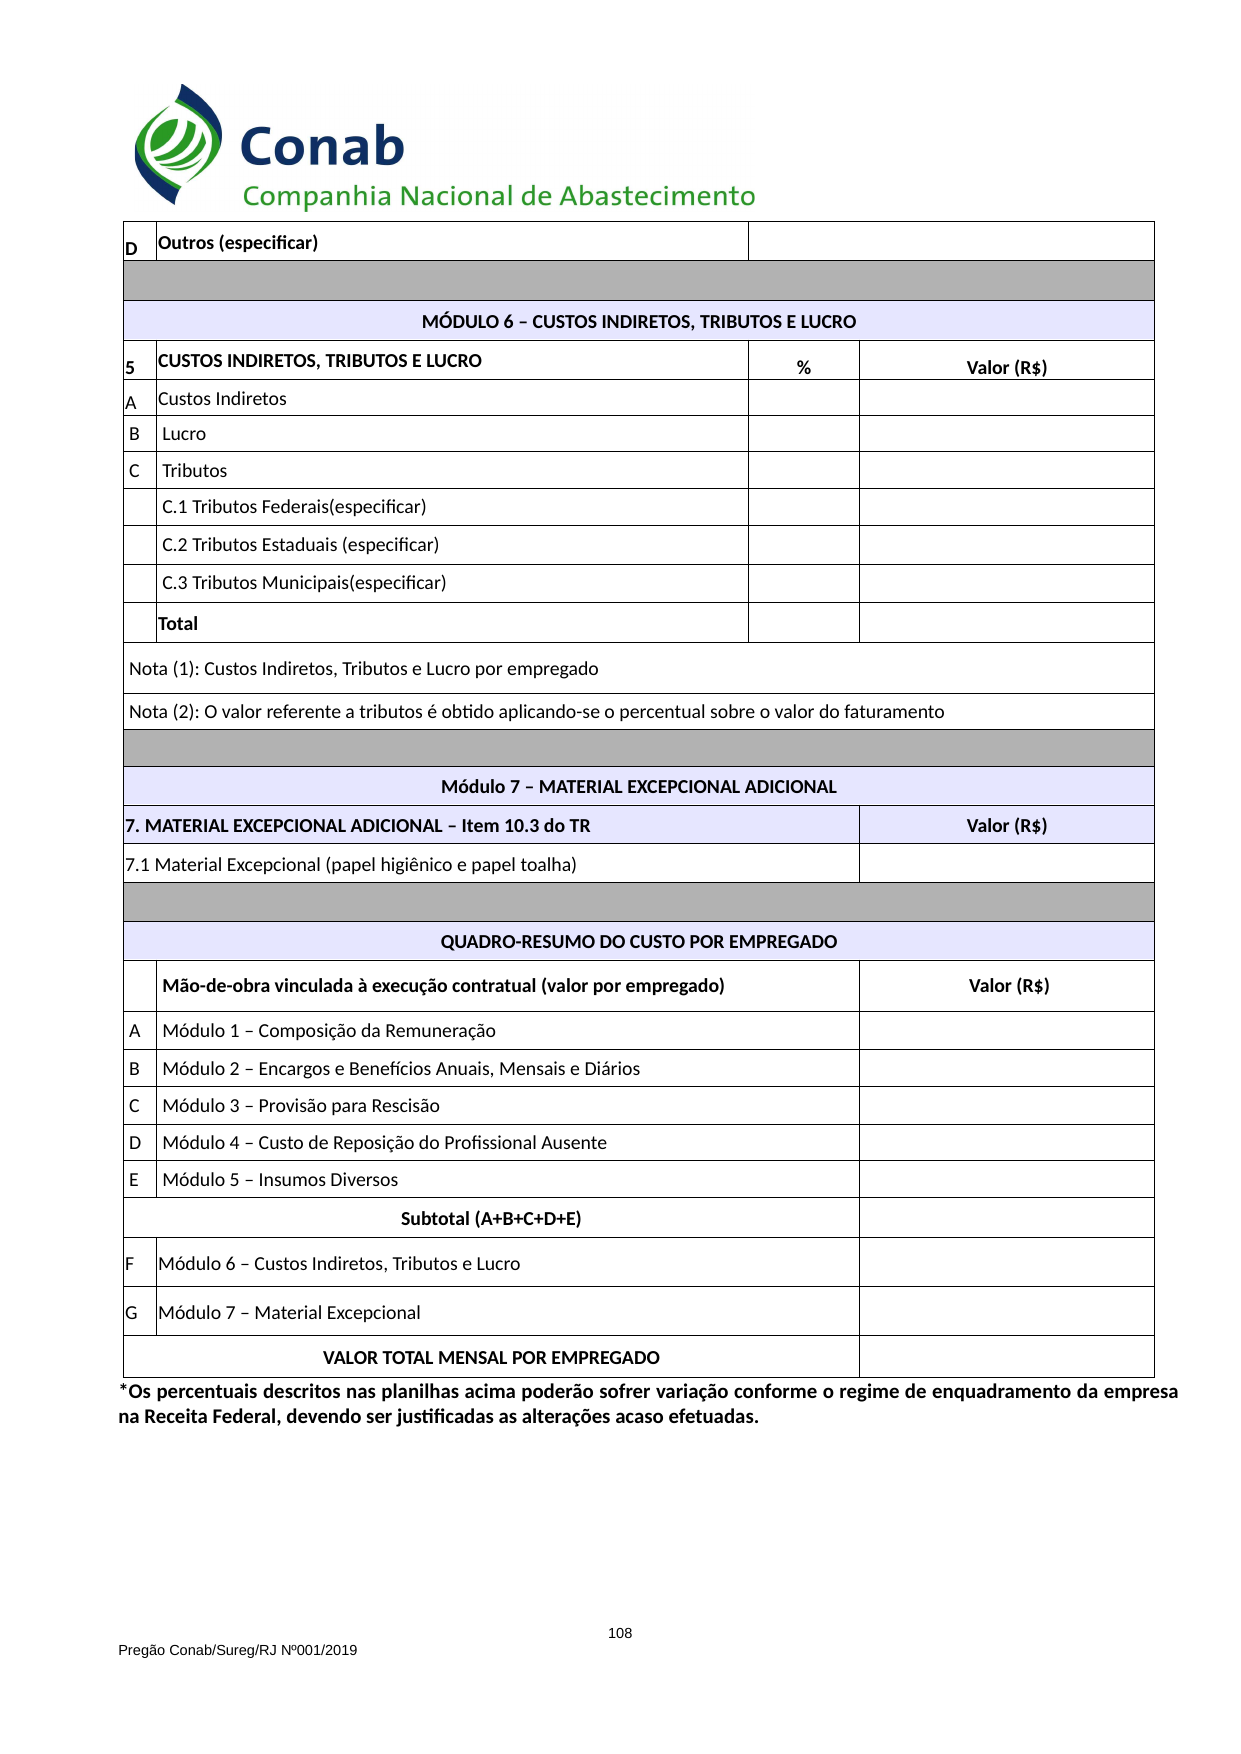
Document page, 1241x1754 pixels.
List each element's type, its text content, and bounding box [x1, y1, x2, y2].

table_cell Outros (especificar) [157, 222, 748, 260]
table_cell [860, 452, 1154, 488]
table_cell G [124, 1287, 156, 1335]
table_cell [124, 730, 1154, 766]
table_cell Módulo 6 – Custos Indiretos, Tributos e Lucro [157, 1238, 859, 1286]
table_cell Módulo 1 – Composição da Remuneração [157, 1012, 859, 1049]
table_cell C [124, 452, 156, 488]
table_cell [124, 489, 156, 525]
table_cell Módulo 3 – Provisão para Rescisão [157, 1087, 859, 1123]
table_cell [749, 222, 1154, 260]
table_cell [124, 526, 156, 564]
table_cell E [124, 1161, 156, 1197]
table_cell MÓDULO 6 – CUSTOS INDIRETOS, TRIBUTOS E LUCRO [124, 301, 1154, 339]
table_cell [860, 1050, 1154, 1086]
picture [134, 84, 755, 212]
table_cell [124, 261, 1154, 300]
table_cell [749, 380, 859, 414]
table_cell Custos Indiretos [157, 380, 748, 414]
table_cell [860, 603, 1154, 642]
table_cell Valor (R$) [860, 961, 1154, 1011]
table_cell [749, 565, 859, 602]
table_cell 5 [124, 341, 156, 379]
table_cell [749, 489, 859, 525]
table_cell [749, 416, 859, 451]
table_cell D [124, 222, 156, 260]
table_cell [860, 1287, 1154, 1335]
table_cell [860, 416, 1154, 451]
table_cell 7. MATERIAL EXCEPCIONAL ADICIONAL – Item 10.3 do TR [124, 806, 859, 843]
table_cell [860, 1087, 1154, 1123]
table_cell [860, 1238, 1154, 1286]
table_cell [860, 1336, 1154, 1377]
table_cell Total [157, 603, 748, 642]
table_cell [860, 1198, 1154, 1237]
table_cell [124, 565, 156, 602]
table_cell VALOR TOTAL MENSAL POR EMPREGADO [124, 1336, 859, 1377]
table_cell Valor (R$) [860, 806, 1154, 843]
table_cell C.2 Tributos Estaduais (especificar) [157, 526, 748, 564]
table_cell Nota (1): Custos Indiretos, Tributos e Lucro por empregado [124, 643, 1154, 692]
table_cell Lucro [157, 416, 748, 451]
table_cell Módulo 2 – Encargos e Benefícios Anuais, Mensais e Diários [157, 1050, 859, 1086]
table_cell Valor (R$) [860, 341, 1154, 379]
table_cell B [124, 1050, 156, 1086]
table_cell Módulo 7 – Material Excepcional [157, 1287, 859, 1335]
table_cell [749, 452, 859, 488]
table_cell [860, 1125, 1154, 1160]
table_cell F [124, 1238, 156, 1286]
table_cell B [124, 416, 156, 451]
table_cell [749, 603, 859, 642]
table_cell [124, 961, 156, 1011]
subtitle *Os percentuais descritos nas planilhas acima poderão sofrer variação conforme o regime de enquadramento da empresa na Receita Federal, devendo ser justificadas as alterações acaso efetuadas. [118, 1378, 1181, 1429]
table_cell [860, 1012, 1154, 1049]
table_cell Módulo 5 – Insumos Diversos [157, 1161, 859, 1197]
table_cell Módulo 4 – Custo de Reposição do Profissional Ausente [157, 1125, 859, 1160]
table_cell [860, 1161, 1154, 1197]
table_cell [124, 883, 1154, 921]
table_cell Módulo 7 – MATERIAL EXCEPCIONAL ADICIONAL [124, 767, 1154, 804]
table_cell [860, 844, 1154, 882]
table_cell Subtotal (A+B+C+D+E) [124, 1198, 859, 1237]
table_cell 7.1 Material Excepcional (papel higiênico e papel toalha) [124, 844, 859, 882]
table_cell [860, 526, 1154, 564]
table_cell C [124, 1087, 156, 1123]
table_cell A [124, 1012, 156, 1049]
table_cell D [124, 1125, 156, 1160]
table_cell A [124, 380, 156, 414]
table_cell CUSTOS INDIRETOS, TRIBUTOS E LUCRO [157, 341, 748, 379]
table_cell [860, 565, 1154, 602]
table_cell Nota (2): O valor referente a tributos é obtido aplicando-se o percentual sobre o valor do faturamento [124, 694, 1154, 729]
table_cell Mão-de-obra vinculada à execução contratual (valor por empregado) [157, 961, 859, 1011]
table_cell C.1 Tributos Federais(especificar) [157, 489, 748, 525]
table_cell % [749, 341, 859, 379]
table_cell [860, 489, 1154, 525]
table_cell C.3 Tributos Municipais(especificar) [157, 565, 748, 602]
table_cell [124, 603, 156, 642]
table_cell Tributos [157, 452, 748, 488]
table_cell QUADRO-RESUMO DO CUSTO POR EMPREGADO [124, 922, 1154, 959]
table_cell [860, 380, 1154, 414]
table_cell [749, 526, 859, 564]
